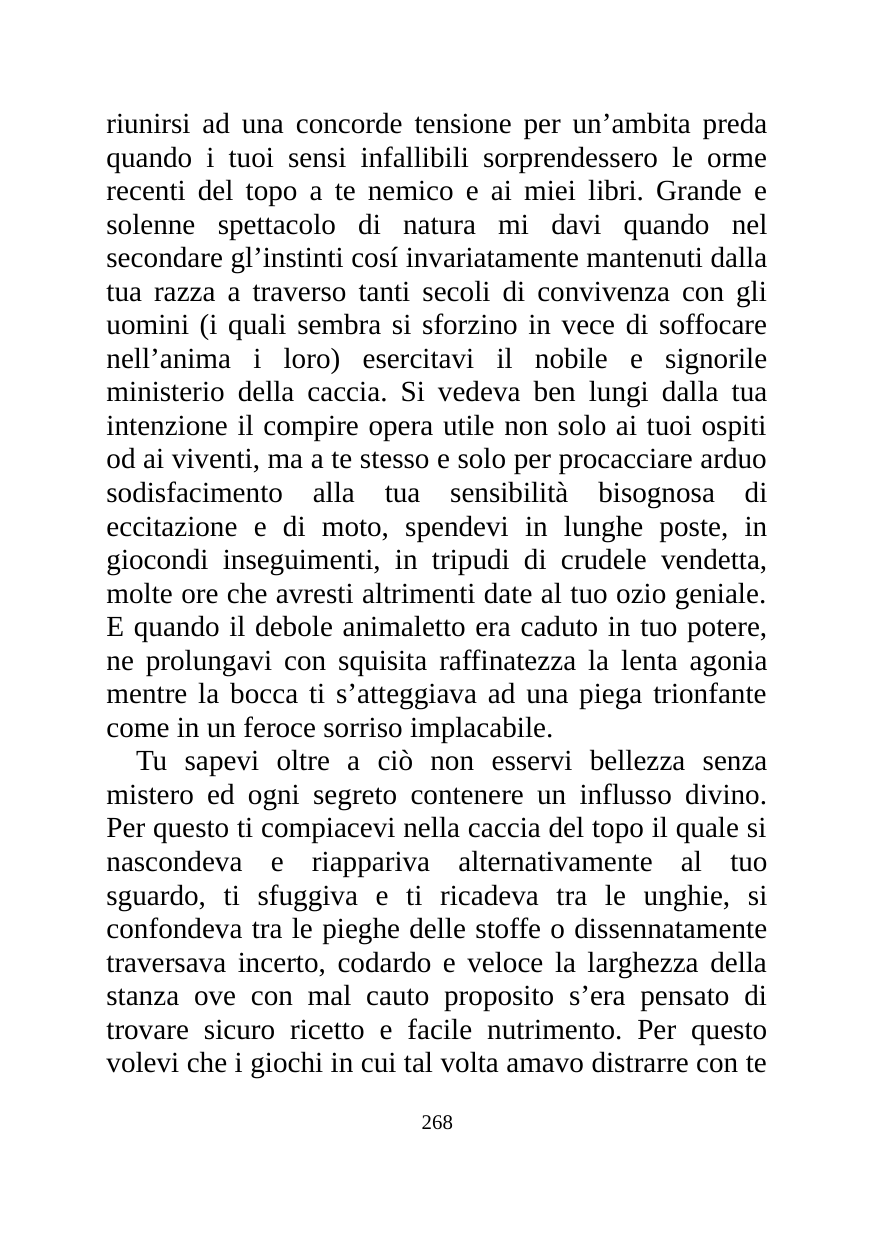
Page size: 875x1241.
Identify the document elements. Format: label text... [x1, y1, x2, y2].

text Tu sapevi oltre a ciò non esservi bellezza senza mistero ed ogni segreto contenere un influsso divino. Per questo ti compiacevi nella caccia del topo il quale si nascondeva e riappariva alternativamente al tuo sguardo, ti sfuggiva e ti ricadeva tra le unghie, si confondeva tra le pieghe delle stoffe o dissennatamente traversava incerto, codardo e veloce la larghezza della stanza ove con mal cauto proposito s’era pensato di trovare sicuro ricetto e facile nutrimento. Per questo volevi che i giochi in cui tal volta amavo distrarre con te [106, 743, 768, 1079]
text riunirsi ad una concorde tensione per un’ambita preda quando i tuoi sensi infallibili sorprendessero le orme recenti del topo a te nemico e ai miei libri. Grande e solenne spettacolo di natura mi davi quando nel secondare gl’instinti cosí invariatamente mantenuti dalla tua razza a traverso tanti secoli di convivenza con gli uomini (i quali sembra si sforzino in vece di soffocare nell’anima i loro) esercitavi il nobile e signorile ministerio della caccia. Si vedeva ben lungi dalla tua intenzione il compire opera utile non solo ai tuoi ospiti od ai viventi, ma a te stesso e solo per procacciare arduo sodisfacimento alla tua sensibilità bisognosa di eccitazione e di moto, spendevi in lunghe poste, in giocondi inseguimenti, in tripudi di crudele vendetta, molte ore che avresti altrimenti date al tuo ozio geniale. E quando il debole animaletto era caduto in tuo potere, ne prolungavi con squisita raffinatezza la lenta agonia mentre la bocca ti s’atteggiava ad una piega trionfante come in un feroce sorriso implacabile. [106, 106, 768, 743]
